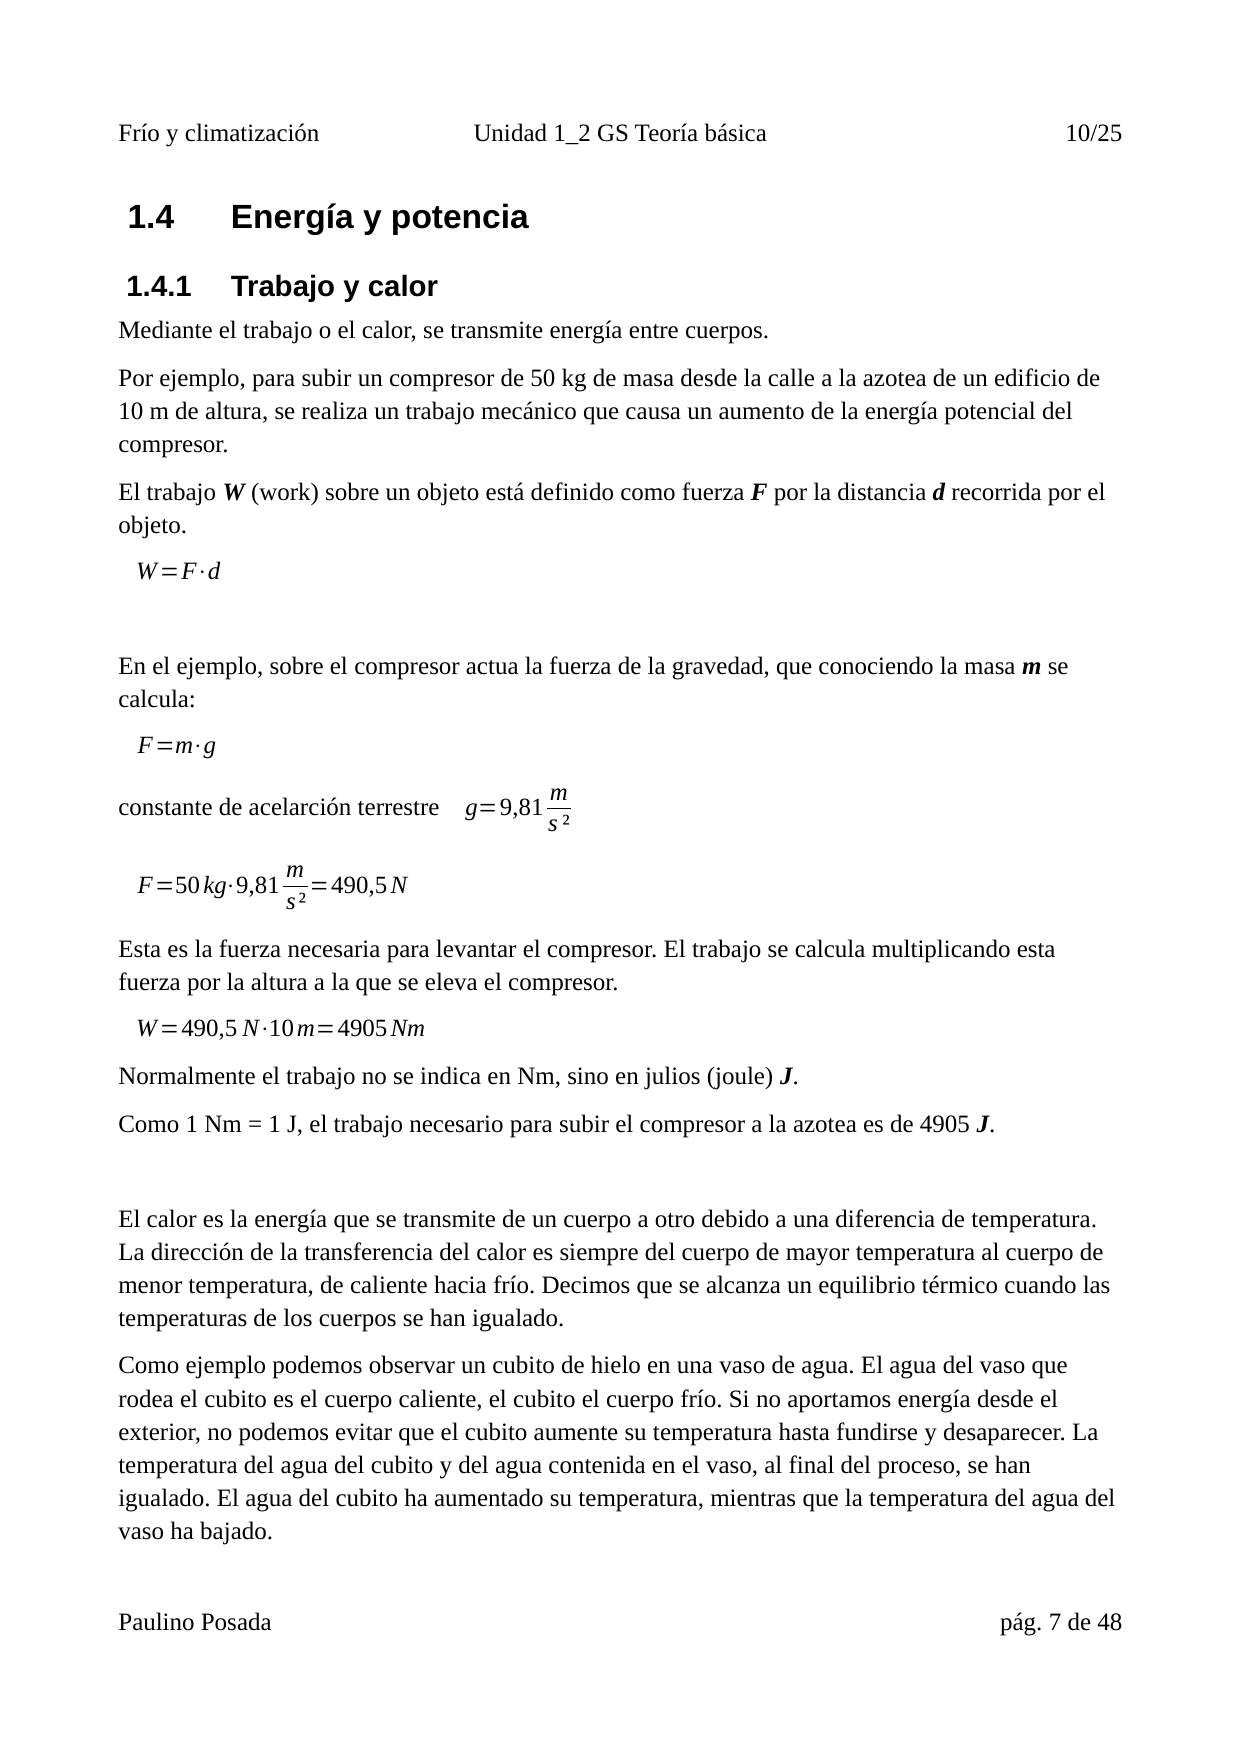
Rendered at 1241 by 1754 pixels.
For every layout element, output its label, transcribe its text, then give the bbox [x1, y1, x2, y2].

subtitle Energía y potencia [118, 197, 1122, 236]
text constante de acelarción terrestre [118, 778, 1122, 837]
text En el ejemplo, sobre el compresor actua la fuerza de la gravedad, que conociendo la masa m se calcula: [118, 651, 1122, 713]
subtitle Trabajo y calor [118, 269, 1122, 303]
text Mediante el trabajo o el calor, se transmite energía entre cuerpos. [118, 315, 1122, 344]
text Por ejemplo, para subir un compresor de 50 kg de masa desde la calle a la azotea de un edificio de 10 m de altura, se realiza un trabajo mecánico que causa un aumento de la energía potencial del compresor. [118, 363, 1122, 458]
text Normalmente el trabajo no se indica en Nm, sino en julios (joule) J. [118, 1061, 1122, 1090]
text El calor es la energía que se transmite de un cuerpo a otro debido a una diferencia de temperatura. La dirección de la transferencia del calor es siempre del cuerpo de mayor temperatura al cuerpo de menor temperatura, de caliente hacia frío. Decimos que se alcanza un equilibrio térmico cuando las temperaturas de los cuerpos se han igualado. [118, 1204, 1122, 1332]
text Esta es la fuerza necesaria para levantar el compresor. El trabajo se calcula multiplicando esta fuerza por la altura a la que se eleva el compresor. [118, 934, 1122, 996]
text El trabajo W (work) sobre un objeto está definido como fuerza F por la distancia d recorrida por el objeto. [118, 477, 1122, 538]
text Como ejemplo podemos observar un cubito de hielo en una vaso de agua. El agua del vaso que rodea el cubito es el cuerpo caliente, el cubito el cuerpo frío. Si no aportamos energía desde el exterior, no podemos evitar que el cubito aumente su temperatura hasta fundirse y desaparecer. La temperatura del agua del cubito y del agua contenida en el vaso, al final del proceso, se han igualado. El agua del cubito ha aumentado su temperatura, mientras que la temperatura del agua del vaso ha bajado. [118, 1351, 1122, 1544]
text Como 1 Nm = 1 J, el trabajo necesario para subir el compresor a la azotea es de 4905 J. [118, 1109, 1122, 1137]
